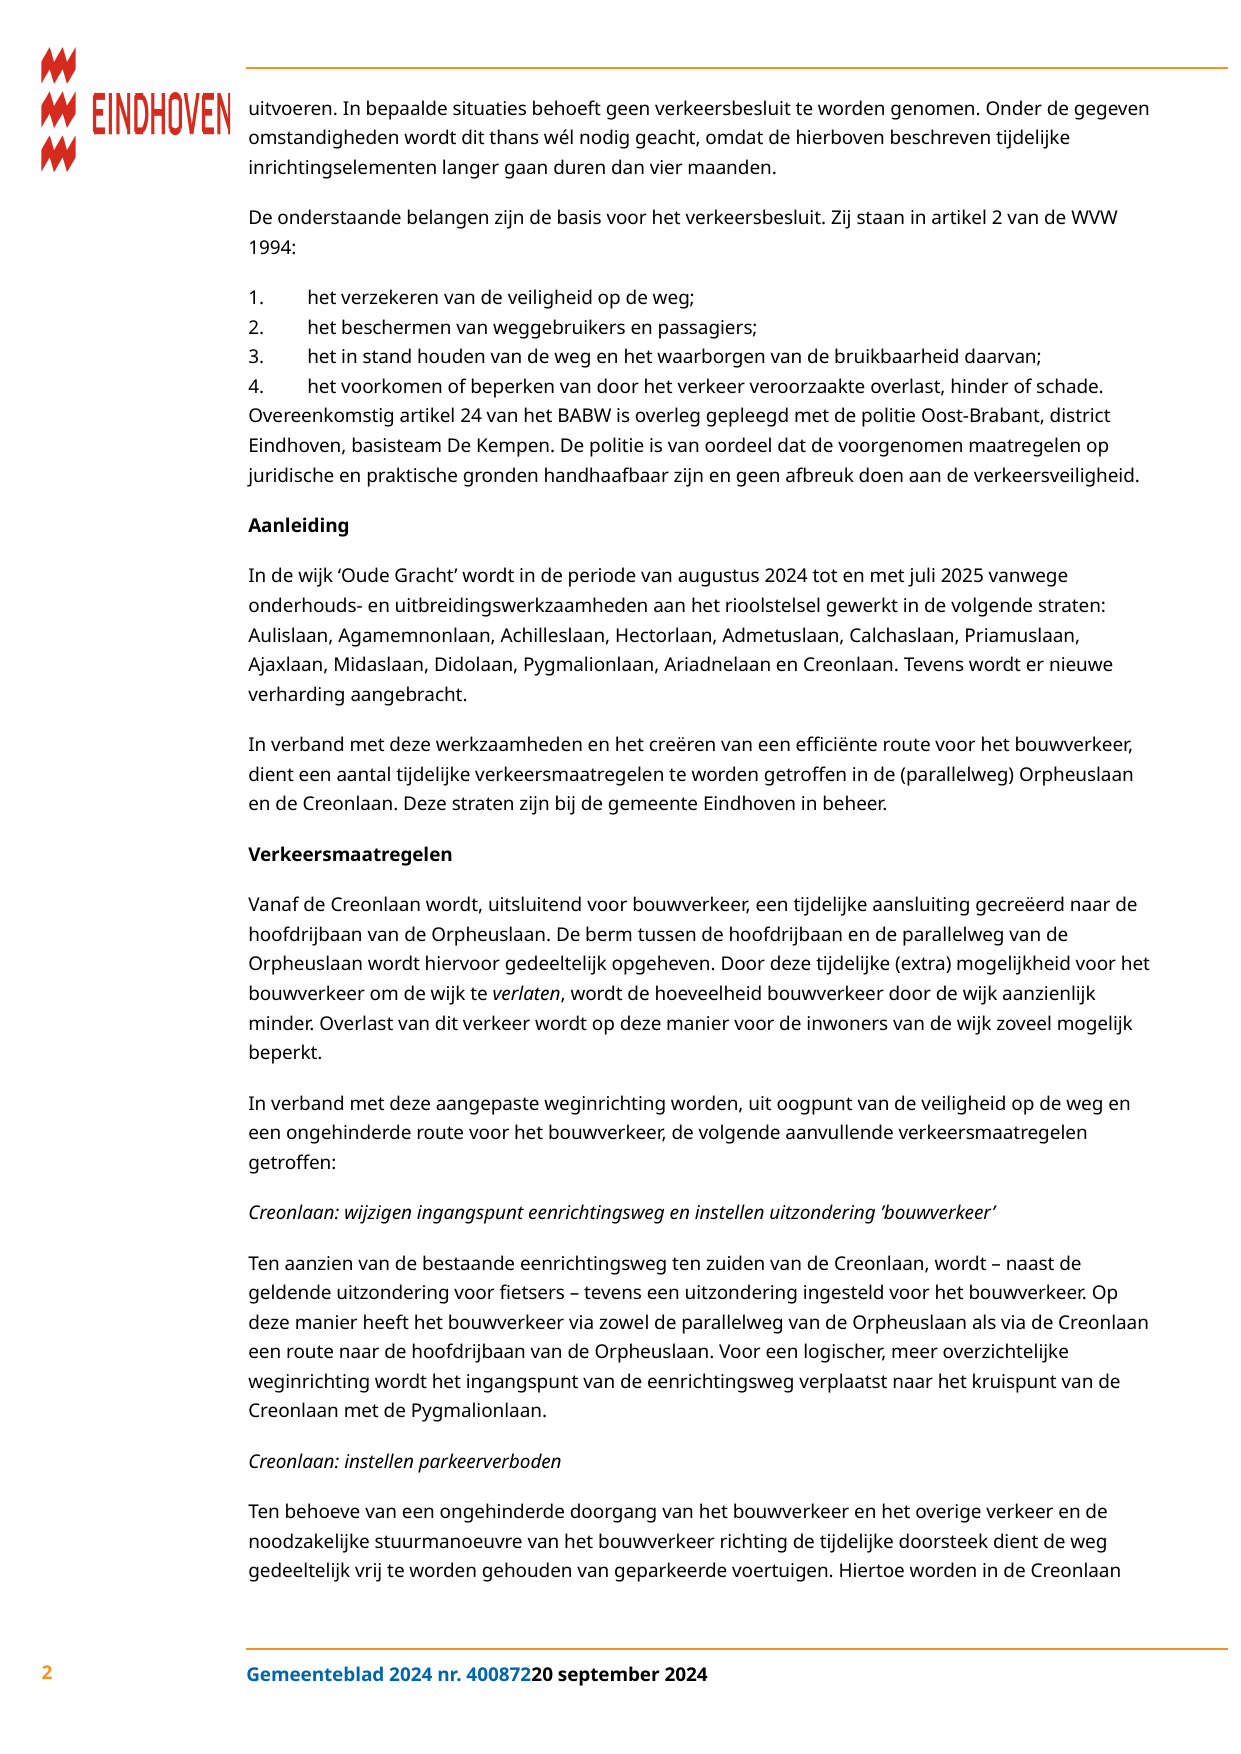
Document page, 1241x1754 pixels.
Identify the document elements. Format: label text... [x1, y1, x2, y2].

text Overeenkomstig artikel 24 van het BABW is overleg gepleegd met de politie Oost-Brabant, district Eindhoven, basisteam De Kempen. De politie is van oordeel dat de voorgenomen maatregelen op juridische en praktische gronden handhaafbaar zijn en geen afbreuk doen aan de verkeersveiligheid. [248, 403, 1152, 488]
list het verzekeren van de veiligheid op de weg; [248, 284, 1152, 310]
text Verkeersmaatregelen [248, 841, 1152, 867]
text Vanaf de Creonlaan wordt, uitsluitend voor bouwverkeer, een tijdelijke aansluiting gecreëerd naar de hoofdrijbaan van de Orpheuslaan. De berm tussen de hoofdrijbaan en de parallelweg van de Orpheuslaan wordt hiervoor gedeeltelijk opgeheven. Door deze tijdelijke (extra) mogelijkheid voor het bouwverkeer om de wijk te verlaten, wordt de hoeveelheid bouwverkeer door de wijk aanzienlijk minder. Overlast van dit verkeer wordt op deze manier voor de inwoners van de wijk zoveel mogelijk beperkt. [248, 891, 1152, 1065]
list het in stand houden van de weg en het waarborgen van de bruikbaarheid daarvan; [248, 343, 1152, 369]
text Creonlaan: wijzigen ingangspunt eenrichtingsweg en instellen uitzondering ’bouwverkeer’ [248, 1199, 1152, 1225]
text In de wijk ‘Oude Gracht’ wordt in de periode van augustus 2024 tot en met juli 2025 vanwege onderhouds- en uitbreidingswerkzaamheden aan het rioolstelsel gewerkt in de volgende straten: Aulislaan, Agamemnonlaan, Achilleslaan, Hectorlaan, Admetuslaan, Calchaslaan, Priamuslaan, Ajaxlaan, Midaslaan, Didolaan, Pygmalionlaan, Ariadnelaan en Creonlaan. Tevens wordt er nieuwe verharding aangebracht. [248, 563, 1152, 707]
text Creonlaan: instellen parkeerverboden [248, 1448, 1152, 1474]
text In verband met deze werkzaamheden en het creëren van een efficiënte route voor het bouwverkeer, dient een aantal tijdelijke verkeersmaatregelen te worden getroffen in de (parallelweg) Orpheuslaan en de Creonlaan. Deze straten zijn bij de gemeente Eindhoven in beheer. [248, 731, 1152, 816]
list het voorkomen of beperken van door het verkeer veroorzaakte overlast, hinder of schade. [248, 373, 1152, 399]
text uitvoeren. In bepaalde situaties behoeft geen verkeersbesluit te worden genomen. Onder de gegeven omstandigheden wordt dit thans wél nodig geacht, omdat de hierboven beschreven tijdelijke inrichtingselementen langer gaan duren dan vier maanden. [248, 95, 1152, 180]
text Aanleiding [248, 512, 1152, 538]
picture [41, 47, 231, 172]
text Ten aanzien van de bestaande eenrichtingsweg ten zuiden van de Creonlaan, wordt – naast de geldende uitzondering voor fietsers – tevens een uitzondering ingesteld voor het bouwverkeer. Op deze manier heeft het bouwverkeer via zowel de parallelweg van de Orpheuslaan als via de Creonlaan een route naar de hoofdrijbaan van de Orpheuslaan. Voor een logischer, meer overzichtelijke weginrichting wordt het ingangspunt van de eenrichtingsweg verplaatst naar het kruispunt van de Creonlaan met de Pygmalionlaan. [248, 1250, 1152, 1423]
list het beschermen van weggebruikers en passagiers; [248, 314, 1152, 340]
text De onderstaande belangen zijn de basis voor het verkeersbesluit. Zij staan in artikel 2 van de WVW 1994: [248, 204, 1152, 260]
text Ten behoeve van een ongehinderde doorgang van het bouwverkeer en het overige verkeer en de noodzakelijke stuurmanoeuvre van het bouwverkeer richting de tijdelijke doorsteek dient de weg gedeeltelijk vrij te worden gehouden van geparkeerde voertuigen. Hiertoe worden in de Creonlaan [248, 1498, 1152, 1583]
text In verband met deze aangepaste weginrichting worden, uit oogpunt van de veiligheid op de weg en een ongehinderde route voor het bouwverkeer, de volgende aanvullende verkeersmaatregelen getroffen: [248, 1090, 1152, 1175]
